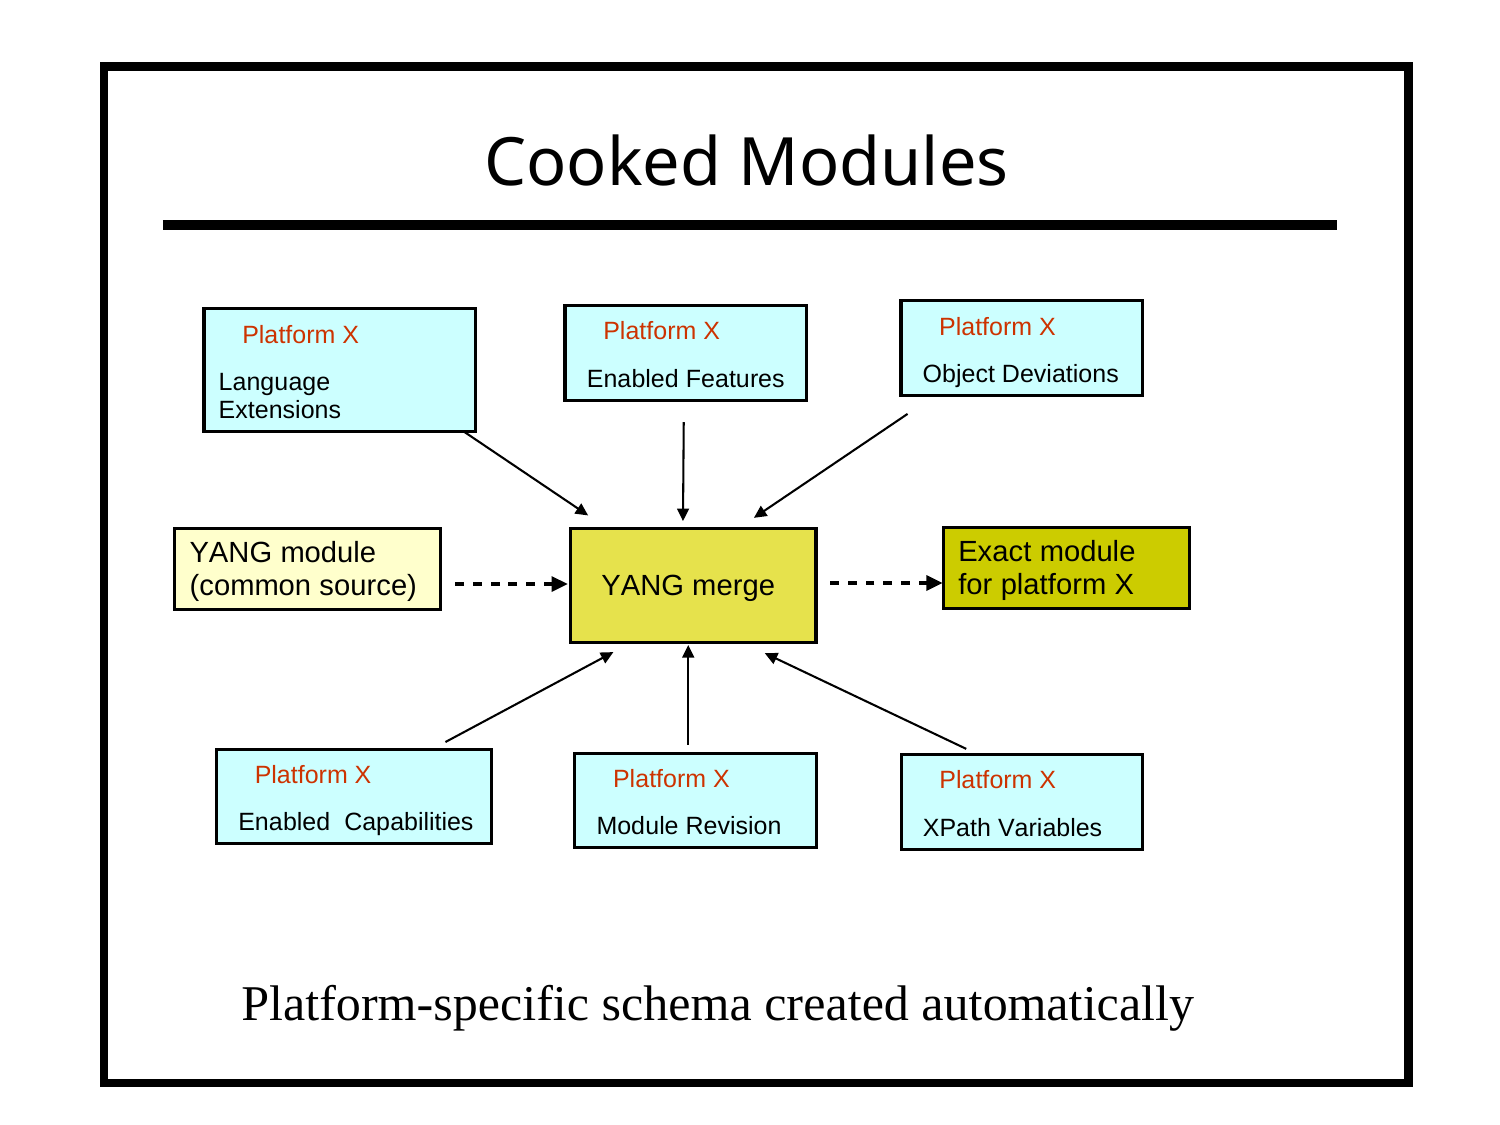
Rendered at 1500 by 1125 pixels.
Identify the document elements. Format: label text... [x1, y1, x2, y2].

text_box Platform-specific schema created automatically [226, 968, 1210, 1039]
text_box Platform X Object Deviations [900, 300, 1143, 396]
text_box Platform X Language Extensions [203, 308, 476, 432]
text_box Platform X Module Revision [574, 753, 817, 848]
text_box Exact module for platform X [943, 527, 1190, 609]
title Cooked Modules [162, 59, 1332, 213]
text_box Platform X Enabled Features [564, 305, 807, 401]
text_box Platform X XPath Variables [901, 754, 1143, 850]
text_box Platform X Enabled Capabilities [216, 749, 492, 844]
text_box YANG module (common source) [174, 528, 441, 610]
text_box YANG merge [570, 528, 817, 643]
